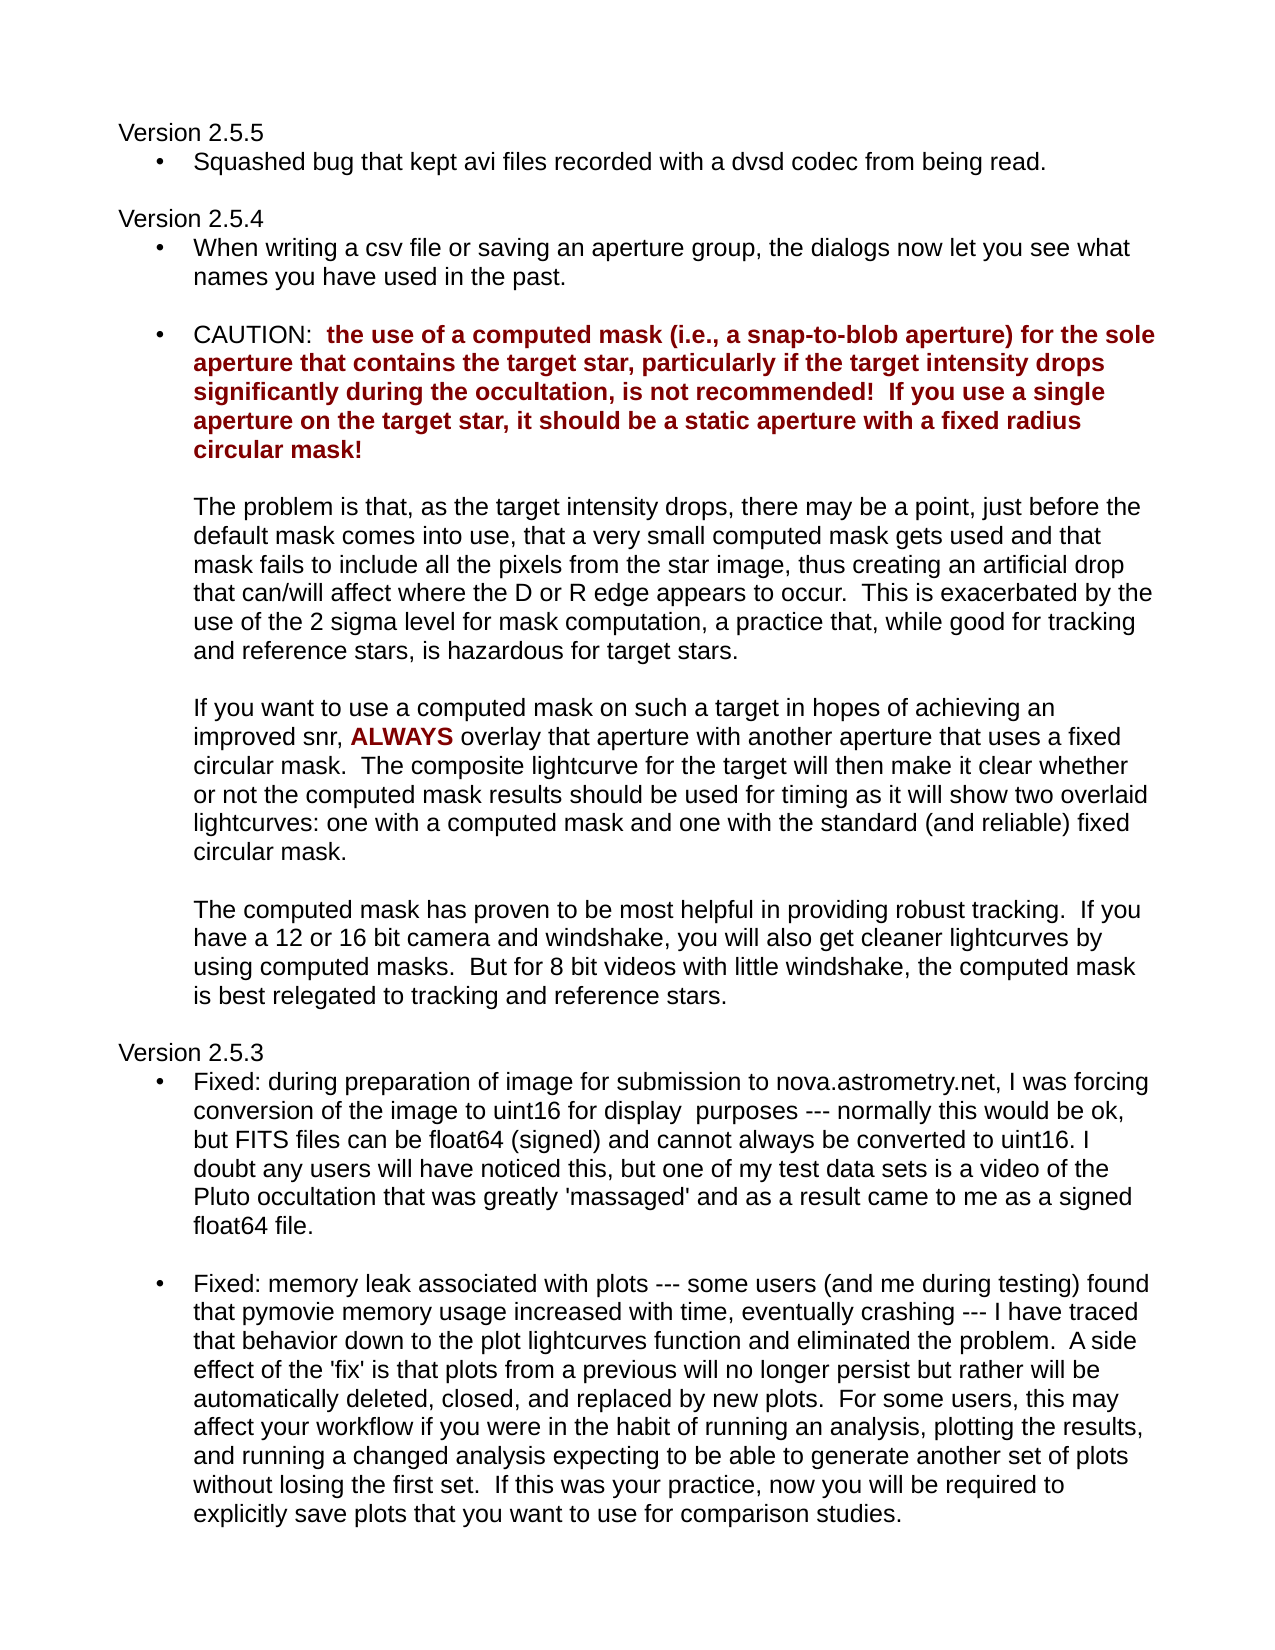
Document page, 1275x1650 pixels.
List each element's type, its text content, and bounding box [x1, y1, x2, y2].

list Squashed bug that kept avi files recorded with a dvsd codec from being read. [156, 147, 1157, 204]
text Version 2.5.4 [118, 204, 1157, 233]
list CAUTION: the use of a computed mask (i.e., a snap-to-blob aperture) for the sole aperture that contains the target star, particularly if the target intensity drops significantly during the occultation, is not recommended! If you use a single aperture on the target star, it should be a static aperture with a fixed radius circular mask! The problem is that, as the target intensity drops, there may be a point, just before the default mask comes into use, that a very small computed mask gets used and that mask fails to include all the pixels from the star image, thus creating an artificial drop that can/will affect where the D or R edge appears to occur. This is exacerbated by the use of the 2 sigma level for mask computation, a practice that, while good for tracking and reference stars, is hazardous for target stars. If you want to use a computed mask on such a target in hopes of achieving an improved snr, ALWAYS overlay that aperture with another aperture that uses a fixed circular mask. The composite lightcurve for the target will then make it clear whether or not the computed mask results should be used for timing as it will show two overlaid lightcurves: one with a computed mask and one with the standard (and reliable) fixed circular mask. The computed mask has proven to be most helpful in providing robust tracking. If you have a 12 or 16 bit camera and windshake, you will also get cleaner lightcurves by using computed masks. But for 8 bit videos with little windshake, the computed mask is best relegated to tracking and reference stars. [156, 319, 1157, 1038]
text Version 2.5.5 [118, 118, 1157, 147]
list Fixed: memory leak associated with plots --- some users (and me during testing) found that pymovie memory usage increased with time, eventually crashing --- I have traced that behavior down to the plot lightcurves function and eliminated the problem. A side effect of the 'fix' is that plots from a previous will no longer persist but rather will be automatically deleted, closed, and replaced by new plots. For some users, this may affect your workflow if you were in the habit of running an analysis, plotting the results, and running a changed analysis expecting to be able to generate another set of plots without losing the first set. If this was your practice, now you will be required to explicitly save plots that you want to use for comparison studies. [156, 1268, 1157, 1527]
list When writing a csv file or saving an aperture group, the dialogs now let you see what names you have used in the past. [156, 233, 1157, 319]
text Version 2.5.3 [118, 1038, 1157, 1067]
list Fixed: during preparation of image for submission to nova.astrometry.net, I was forcing conversion of the image to uint16 for display purposes --- normally this would be ok, but FITS files can be float64 (signed) and cannot always be converted to uint16. I doubt any users will have noticed this, but one of my test data sets is a video of the Pluto occultation that was greatly 'massaged' and as a result came to me as a signed float64 file. [156, 1067, 1157, 1268]
